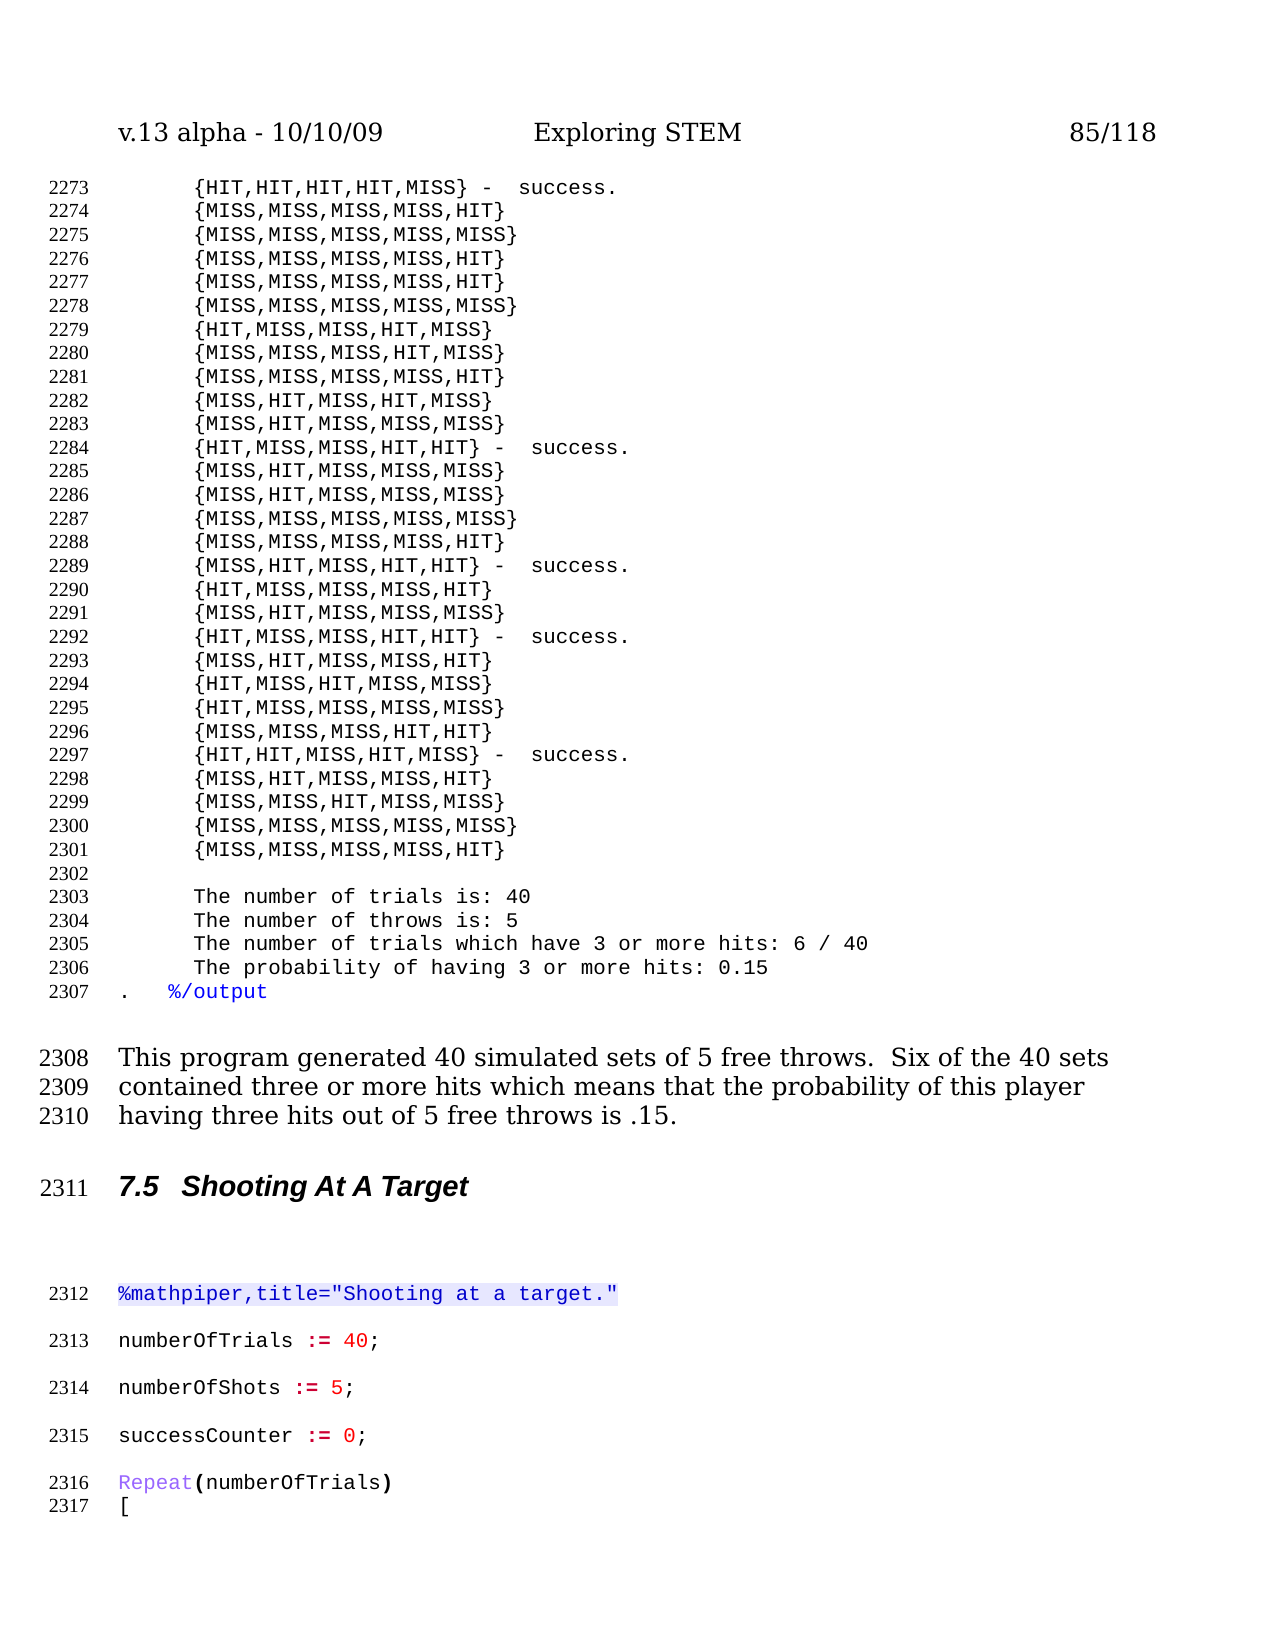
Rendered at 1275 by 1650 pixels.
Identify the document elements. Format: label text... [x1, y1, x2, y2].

text [ [118, 1496, 1157, 1519]
text {MISS,MISS,HIT,MISS,MISS} [118, 792, 1157, 815]
text {MISS,MISS,MISS,MISS,MISS} [118, 508, 1157, 531]
text numberOfShots := 5; [118, 1377, 1157, 1401]
text {MISS,MISS,MISS,HIT,MISS} [118, 342, 1157, 366]
text {MISS,MISS,MISS,MISS,MISS} [118, 224, 1157, 248]
text {MISS,MISS,MISS,HIT,HIT} [118, 721, 1157, 744]
text This program generated 40 simulated sets of 5 free throws. Six of the 40 sets contained three or more hits which means that the probability of this player having three hits out of 5 free throws is .15. [118, 1043, 1157, 1130]
text {MISS,HIT,MISS,MISS,MISS} [118, 484, 1157, 508]
text {MISS,HIT,MISS,MISS,HIT} [118, 768, 1157, 792]
text {MISS,MISS,MISS,MISS,HIT} [118, 839, 1157, 862]
text {MISS,HIT,MISS,MISS,MISS} [118, 602, 1157, 626]
text {MISS,MISS,MISS,MISS,HIT} [118, 366, 1157, 389]
text {HIT,MISS,MISS,MISS,MISS} [118, 697, 1157, 721]
text numberOfTrials := 40; [118, 1330, 1157, 1354]
text {MISS,MISS,MISS,MISS,HIT} [118, 531, 1157, 555]
text {MISS,MISS,MISS,MISS,MISS} [118, 295, 1157, 319]
text {MISS,HIT,MISS,MISS,MISS} [118, 461, 1157, 484]
text The number of throws is: 5 [118, 910, 1157, 933]
text {MISS,HIT,MISS,MISS,HIT} [118, 650, 1157, 673]
text The number of trials which have 3 or more hits: 6 / 40 [118, 933, 1157, 957]
text {HIT,MISS,MISS,HIT,MISS} [118, 319, 1157, 342]
text {MISS,HIT,MISS,MISS,MISS} [118, 413, 1157, 437]
text {MISS,MISS,MISS,MISS,HIT} [118, 248, 1157, 271]
text {HIT,MISS,MISS,HIT,HIT} - success. [118, 437, 1157, 461]
text {MISS,HIT,MISS,HIT,HIT} - success. [118, 555, 1157, 579]
text {MISS,HIT,MISS,HIT,MISS} [118, 389, 1157, 413]
subtitle Shooting At A Target [118, 1169, 1157, 1203]
text {HIT,HIT,HIT,HIT,MISS} - success. [118, 177, 1157, 200]
text The number of trials is: 40 [118, 886, 1157, 910]
text %mathpiper,title="Shooting at a target." [118, 1283, 1157, 1306]
text {MISS,MISS,MISS,MISS,HIT} [118, 200, 1157, 224]
text {MISS,MISS,MISS,MISS,MISS} [118, 815, 1157, 839]
text The probability of having 3 or more hits: 0.15 [118, 957, 1157, 981]
text . %/output [118, 981, 1157, 1004]
text Repeat(numberOfTrials) [118, 1472, 1157, 1496]
text {MISS,MISS,MISS,MISS,HIT} [118, 271, 1157, 295]
text {HIT,MISS,MISS,MISS,HIT} [118, 579, 1157, 602]
text {HIT,MISS,HIT,MISS,MISS} [118, 673, 1157, 697]
text {HIT,MISS,MISS,HIT,HIT} - success. [118, 626, 1157, 650]
text {HIT,HIT,MISS,HIT,MISS} - success. [118, 744, 1157, 768]
text successCounter := 0; [118, 1424, 1157, 1448]
